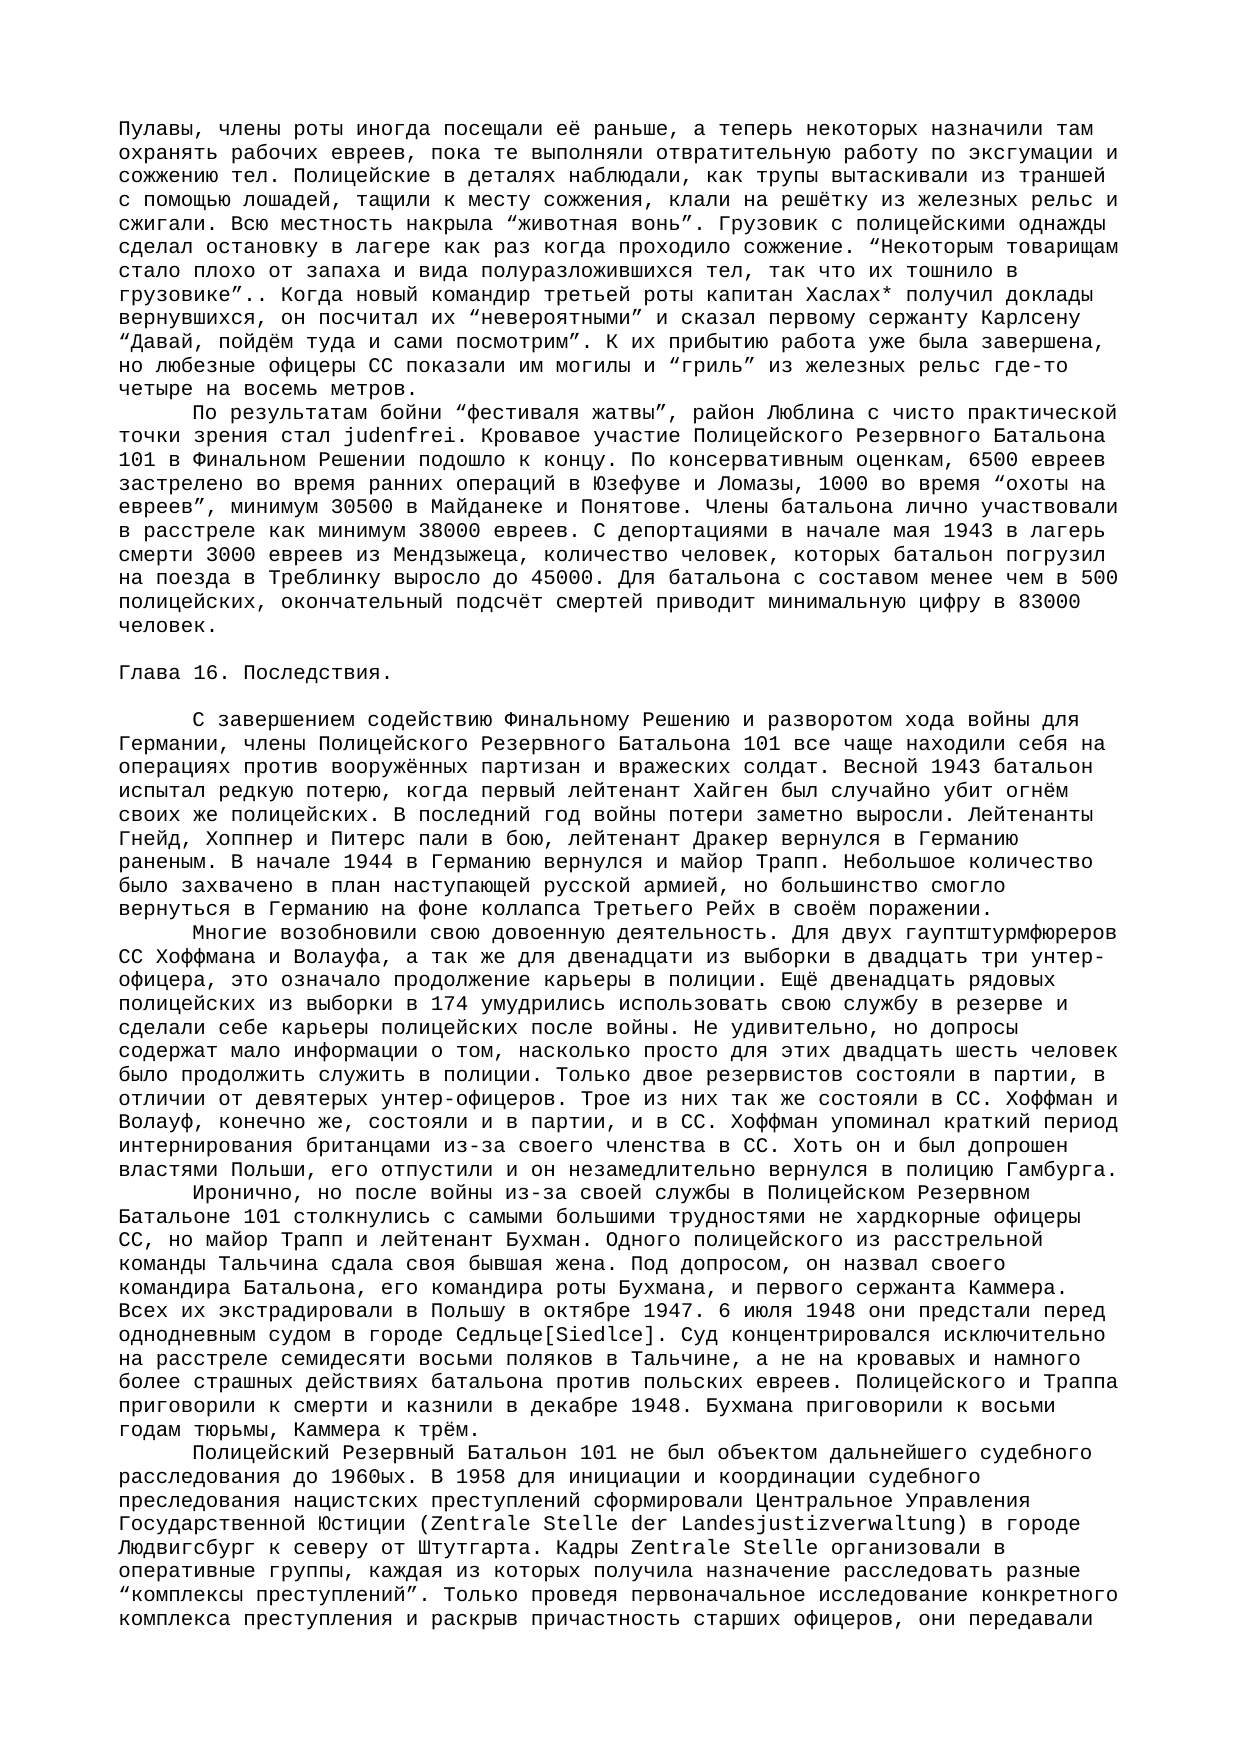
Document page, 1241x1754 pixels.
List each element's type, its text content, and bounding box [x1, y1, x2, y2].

text Пулавы, члены роты иногда посещали её раньше, а теперь некоторых назначили там охранять рабочих евреев, пока те выполняли отвратительную работу по эксгумации и сожжению тел. Полицейские в деталях наблюдали, как трупы вытаскивали из траншей с помощью лошадей, тащили к месту сожжения, клали на решётку из железных рельс и сжигали. Всю местность накрыла “животная вонь”. Грузовик с полицейскими однажды сделал остановку в лагере как раз когда проходило сожжение. “Некоторым товарищам стало плохо от запаха и вида полуразложившихся тел, так что их тошнило в грузовике”.. Когда новый командир третьей роты капитан Хаслах* получил доклады вернувшихся, он посчитал их “невероятными” и сказал первому сержанту Карлсену “Давай, пойдём туда и сами посмотрим”. К их прибытию работа уже была завершена, но любезные офицеры СС показали им могилы и “гриль” из железных рельс где-то четыре на восемь метров. [118, 118, 1122, 402]
text Иронично, но после войны из-за своей службы в Полицейском Резервном Батальоне 101 столкнулись с самыми большими трудностями не хардкорные офицеры СС, но майор Трапп и лейтенант Бухман. Одного полицейского из расстрельной команды Тальчина сдала своя бывшая жена. Под допросом, он назвал своего командира Батальона, его командира роты Бухмана, и первого сержанта Каммера. Всех их экстрадировали в Польшу в октябре 1947. 6 июля 1948 они предстали перед однодневным судом в городе Седльце[Siedlce]. Суд концентрировался исключительно на расстреле семидесяти восьми поляков в Тальчине, а не на кровавых и намного более страшных действиях батальона против польских евреев. Полицейского и Траппа приговорили к смерти и казнили в декабре 1948. Бухмана приговорили к восьми годам тюрьмы, Каммера к трём. [118, 1182, 1122, 1442]
text Полицейский Резервный Батальон 101 не был объектом дальнейшего судебного расследования до 1960ых. В 1958 для инициации и координации судебного преследования нацистских преступлений сформировали Центральное Управления Государственной Юстиции (Zentrale Stelle der Landesjustizverwaltung) в городе Людвигсбург к северу от Штутгарта. Кадры Zentrale Stelle организовали в оперативные группы, каждая из которых получила назначение расследовать разные “комплексы преступлений”. Только проведя первоначальное исследование конкретного комплекса преступления и раскрыв причастность старших офицеров, они передавали [118, 1442, 1122, 1631]
text Глава 16. Последствия. [118, 662, 1122, 686]
text По результатам бойни “фестиваля жатвы”, район Люблина с чисто практической точки зрения стал judenfrei. Кровавое участие Полицейского Резервного Батальона 101 в Финальном Решении подошло к концу. По консервативным оценкам, 6500 евреев застрелено во время ранних операций в Юзефуве и Ломазы, 1000 во время “охоты на евреев”, минимум 30500 в Майданеке и Понятове. Члены батальона лично участвовали в расстреле как минимум 38000 евреев. С депортациями в начале мая 1943 в лагерь смерти 3000 евреев из Мендзыжеца, количество человек, которых батальон погрузил на поезда в Треблинку выросло до 45000. Для батальона с составом менее чем в 500 полицейских, окончательный подсчёт смертей приводит минимальную цифру в 83000 человек. [118, 402, 1122, 638]
text С завершением содействию Финальному Решению и разворотом хода войны для Германии, члены Полицейского Резервного Батальона 101 все чаще находили себя на операциях против вооружённых партизан и вражеских солдат. Весной 1943 батальон испытал редкую потерю, когда первый лейтенант Хайген был случайно убит огнём своих же полицейских. В последний год войны потери заметно выросли. Лейтенанты Гнейд, Хоппнер и Питерс пали в бою, лейтенант Дракер вернулся в Германию раненым. В начале 1944 в Германию вернулся и майор Трапп. Небольшое количество было захвачено в план наступающей русской армией, но большинство смогло вернуться в Германию на фоне коллапса Третьего Рейх в своём поражении. [118, 709, 1122, 922]
text Многие возобновили свою довоенную деятельность. Для двух гауптштурмфюреров СС Хоффмана и Волауфа, а так же для двенадцати из выборки в двадцать три унтер-офицера, это означало продолжение карьеры в полиции. Ещё двенадцать рядовых полицейских из выборки в 174 умудрились использовать свою службу в резерве и сделали себе карьеры полицейских после войны. Не удивительно, но допросы содержат мало информации о том, насколько просто для этих двадцать шесть человек было продолжить служить в полиции. Только двое резервистов состояли в партии, в отличии от девятерых унтер-офицеров. Трое из них так же состояли в СС. Хоффман и Волауф, конечно же, состояли и в партии, и в СС. Хоффман упоминал краткий период интернирования британцами из-за своего членства в СС. Хоть он и был допрошен властями Польши, его отпустили и он незамедлительно вернулся в полицию Гамбурга. [118, 922, 1122, 1182]
